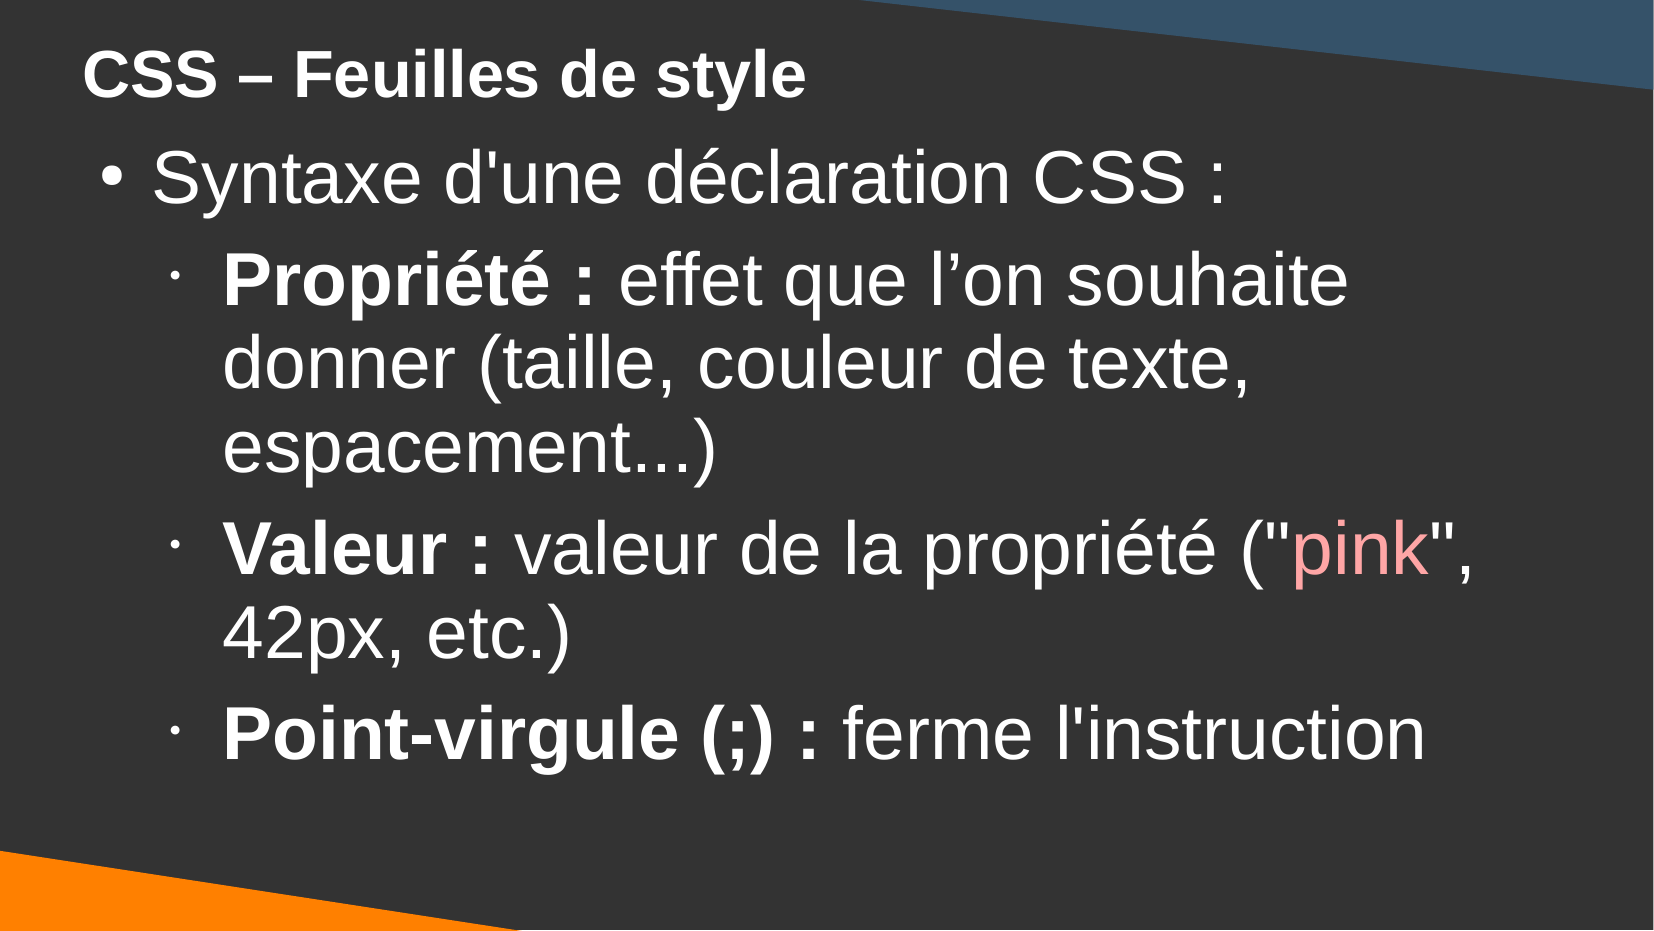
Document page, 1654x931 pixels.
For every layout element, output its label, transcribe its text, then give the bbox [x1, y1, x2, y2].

title CSS – Feuilles de style [82, 37, 1571, 114]
list Syntaxe d'une déclaration CSS : Propriété : effet que l’on souhaite donner (taille, couleur de texte, espacement...) Valeur : valeur de la propriété ("pink", 42px, etc.) Point-virgule (;) : ferme l'instruction [80, 135, 1605, 788]
text_box [859, 0, 1654, 90]
text_box [0, 850, 522, 931]
